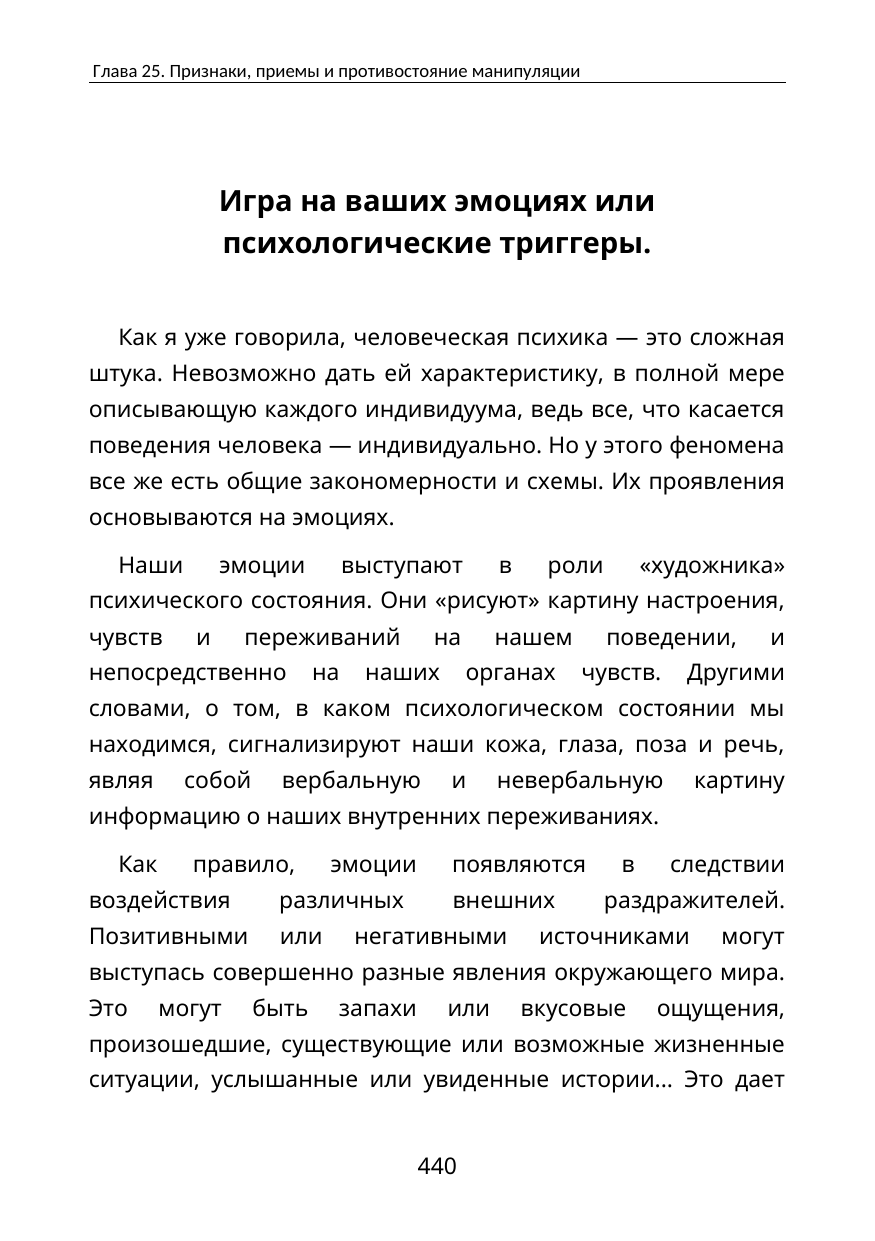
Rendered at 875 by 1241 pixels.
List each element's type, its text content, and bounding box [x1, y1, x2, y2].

text Как я уже говорила, человеческая психика — это сложная штука. Невозможно дать ей характеристику, в полной мере описывающую каждого индивидуума, ведь все, что касается поведения человека — индивидуально. Но у этого феномена все же есть общие закономерности и схемы. Их проявления основываются на эмоциях. [88, 321, 786, 532]
subtitle Игра на ваших эмоциях или психологические триггеры. [88, 177, 786, 262]
text Как правило, эмоции появляются в следствии воздействия различных внешних раздражителей. Позитивными или негативными источниками могут выступась совершенно разные явления окружающего мира. Это могут быть запахи или вкусовые ощущения, произошедшие, существующие или возможные жизненные ситуации, услышанные или увиденные истории... Это дает [88, 848, 786, 1095]
text Наши эмоции выступают в роли «художника» психического состояния. Они «рисуют» картину настроения, чувств и переживаний на нашем поведении, и непосредственно на наших органах чувств. Другими словами, о том, в каком психологическом состоянии мы находимся, сигнализируют наши кожа, глаза, поза и речь, являя собой вербальную и невербальную картину информацию о наших внутренних переживаниях. [88, 548, 786, 831]
